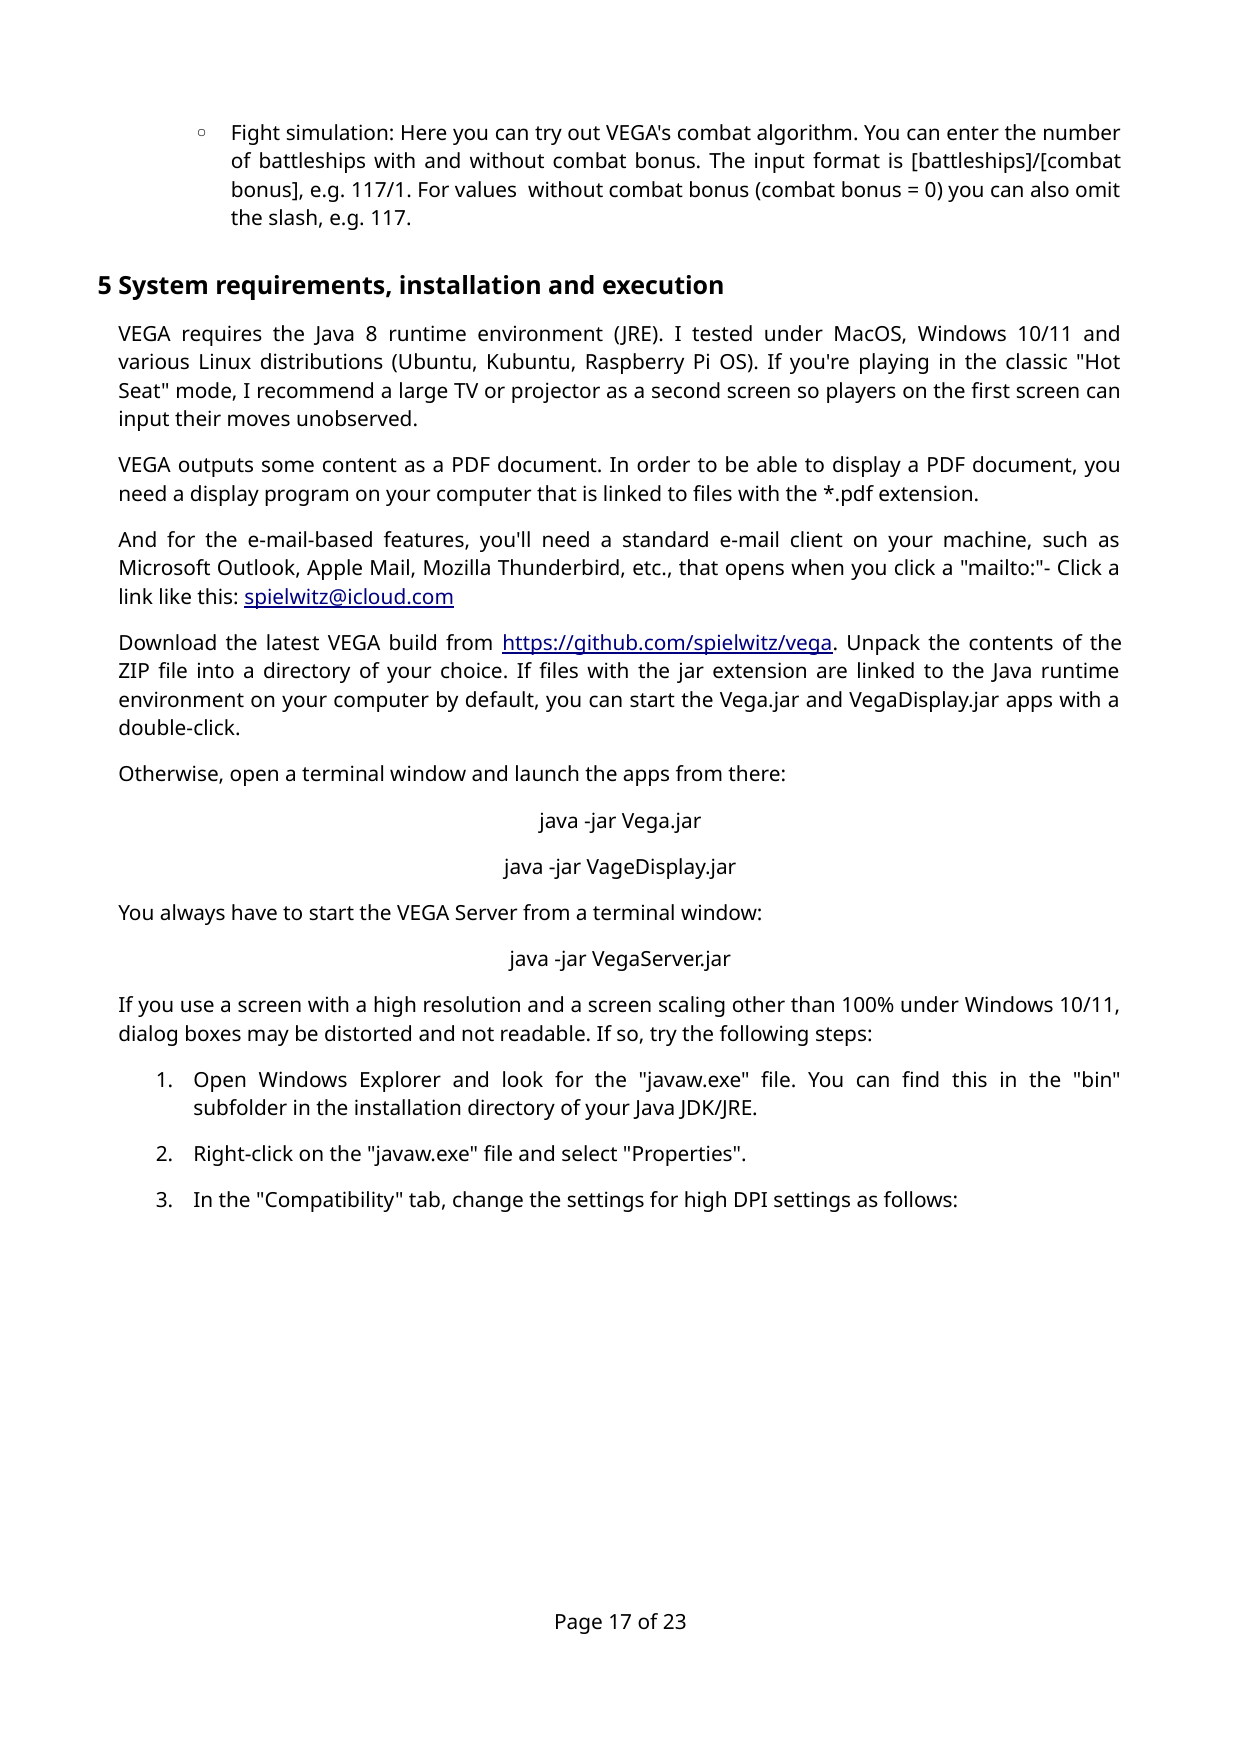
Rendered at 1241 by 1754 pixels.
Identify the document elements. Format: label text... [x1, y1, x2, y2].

subtitle System requirements, installation and execution [118, 267, 1122, 301]
text java -jar VageDisplay.jar [118, 852, 1122, 880]
text VEGA outputs some content as a PDF document. In order to be able to display a PDF document, you need a display program on your computer that is linked to files with the *.pdf extension. [118, 451, 1122, 507]
text Download the latest VEGA build from https://github.com/spielwitz/vega. Unpack the contents of the ZIP file into a directory of your choice. If files with the jar extension are linked to the Java runtime environment on your computer by default, you can start the Vega.jar and VegaDisplay.jar apps with a double-click. [118, 628, 1122, 742]
text And for the e-mail-based features, you'll need a standard e-mail client on your machine, such as Microsoft Outlook, Apple Mail, Mozilla Thunderbird, etc., that opens when you click a "mailto:"- Click a link like this: spielwitz@icloud.com [118, 525, 1122, 610]
list Right-click on the "javaw.exe" file and select "Properties". [156, 1139, 1122, 1168]
list In the "Compatibility" tab, change the settings for high DPI settings as follows: [156, 1186, 1122, 1214]
text If you use a screen with a high resolution and a screen scaling other than 100% under Windows 10/11, dialog boxes may be distorted and not readable. If so, try the following steps: [118, 990, 1122, 1047]
list Fight simulation: Here you can try out VEGA's combat algorithm. You can enter the number of battleships with and without combat bonus. The input format is [battleships]/[combat bonus], e.g. 117/1. For values without combat bonus (combat bonus = 0) you can also omit the slash, e.g. 117. [193, 118, 1122, 232]
list Open Windows Explorer and look for the "javaw.exe" file. You can find this in the "bin" subfolder in the installation directory of your Java JDK/JRE. [156, 1065, 1122, 1122]
text java -jar VegaServer.jar [118, 944, 1122, 973]
text You always have to start the VEGA Server from a terminal window: [118, 898, 1122, 926]
text Otherwise, open a terminal window and launch the apps from there: [118, 759, 1122, 788]
text java -jar Vega.jar [118, 806, 1122, 834]
text VEGA requires the Java 8 runtime environment (JRE). I tested under MacOS, Windows 10/11 and various Linux distributions (Ubuntu, Kubuntu, Raspberry Pi OS). If you're playing in the classic "Hot Seat" mode, I recommend a large TV or projector as a second screen so players on the first screen can input their moves unobserved. [118, 319, 1122, 433]
